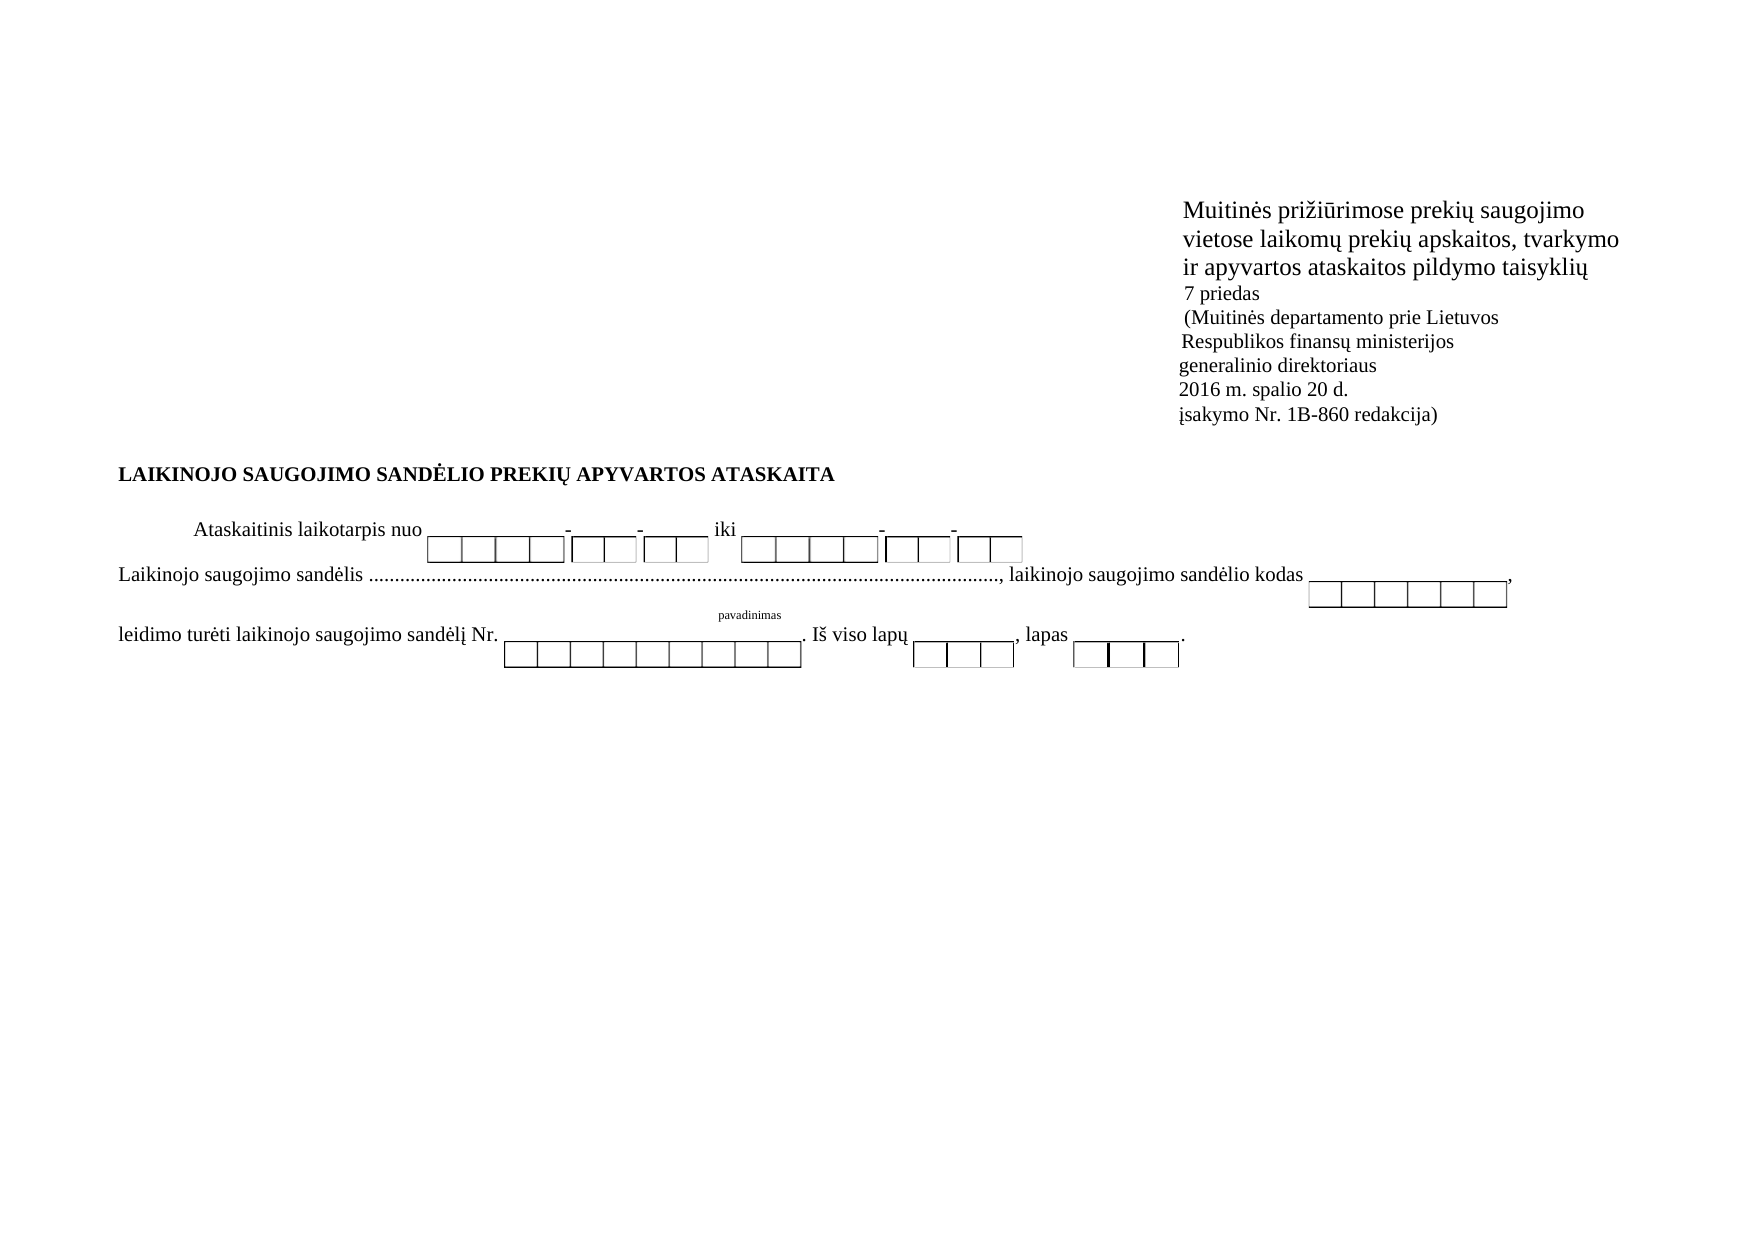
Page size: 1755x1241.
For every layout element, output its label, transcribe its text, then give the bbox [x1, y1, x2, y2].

text Laikinojo saugojimo sandėlis ........................................................................................................................., laikinojo saugojimo sandėlio kodas , [118, 562, 1622, 608]
text Ataskaitinis laikotarpis nuo -- iki -- [118, 517, 1622, 562]
text Respublikos finansų ministerijos [1181, 329, 1622, 353]
text generalinio direktoriaus [1178, 353, 1622, 377]
text Muitinės prižiūrimose prekių saugojimo [1181, 195, 1622, 224]
text ir apyvartos ataskaitos pildymo taisyklių [1181, 252, 1622, 281]
text LAIKINOJO SAUGOJIMO SANDĖLIO PREKIŲ APYVARTOS ATASKAITA [118, 462, 1622, 486]
text vietose laikomų prekių apskaitos, tvarkymo [1181, 224, 1622, 252]
text įsakymo Nr. 1B-860 redakcija) [1178, 401, 1622, 426]
text pavadinimas [118, 608, 1622, 622]
text 2016 m. spalio 20 d. [1178, 377, 1622, 401]
text (Muitinės departamento prie Lietuvos [1181, 305, 1622, 329]
text leidimo turėti laikinojo saugojimo sandėlį Nr. . Iš viso lapų , lapas . [118, 622, 1622, 668]
text 7 priedas [1181, 281, 1622, 305]
